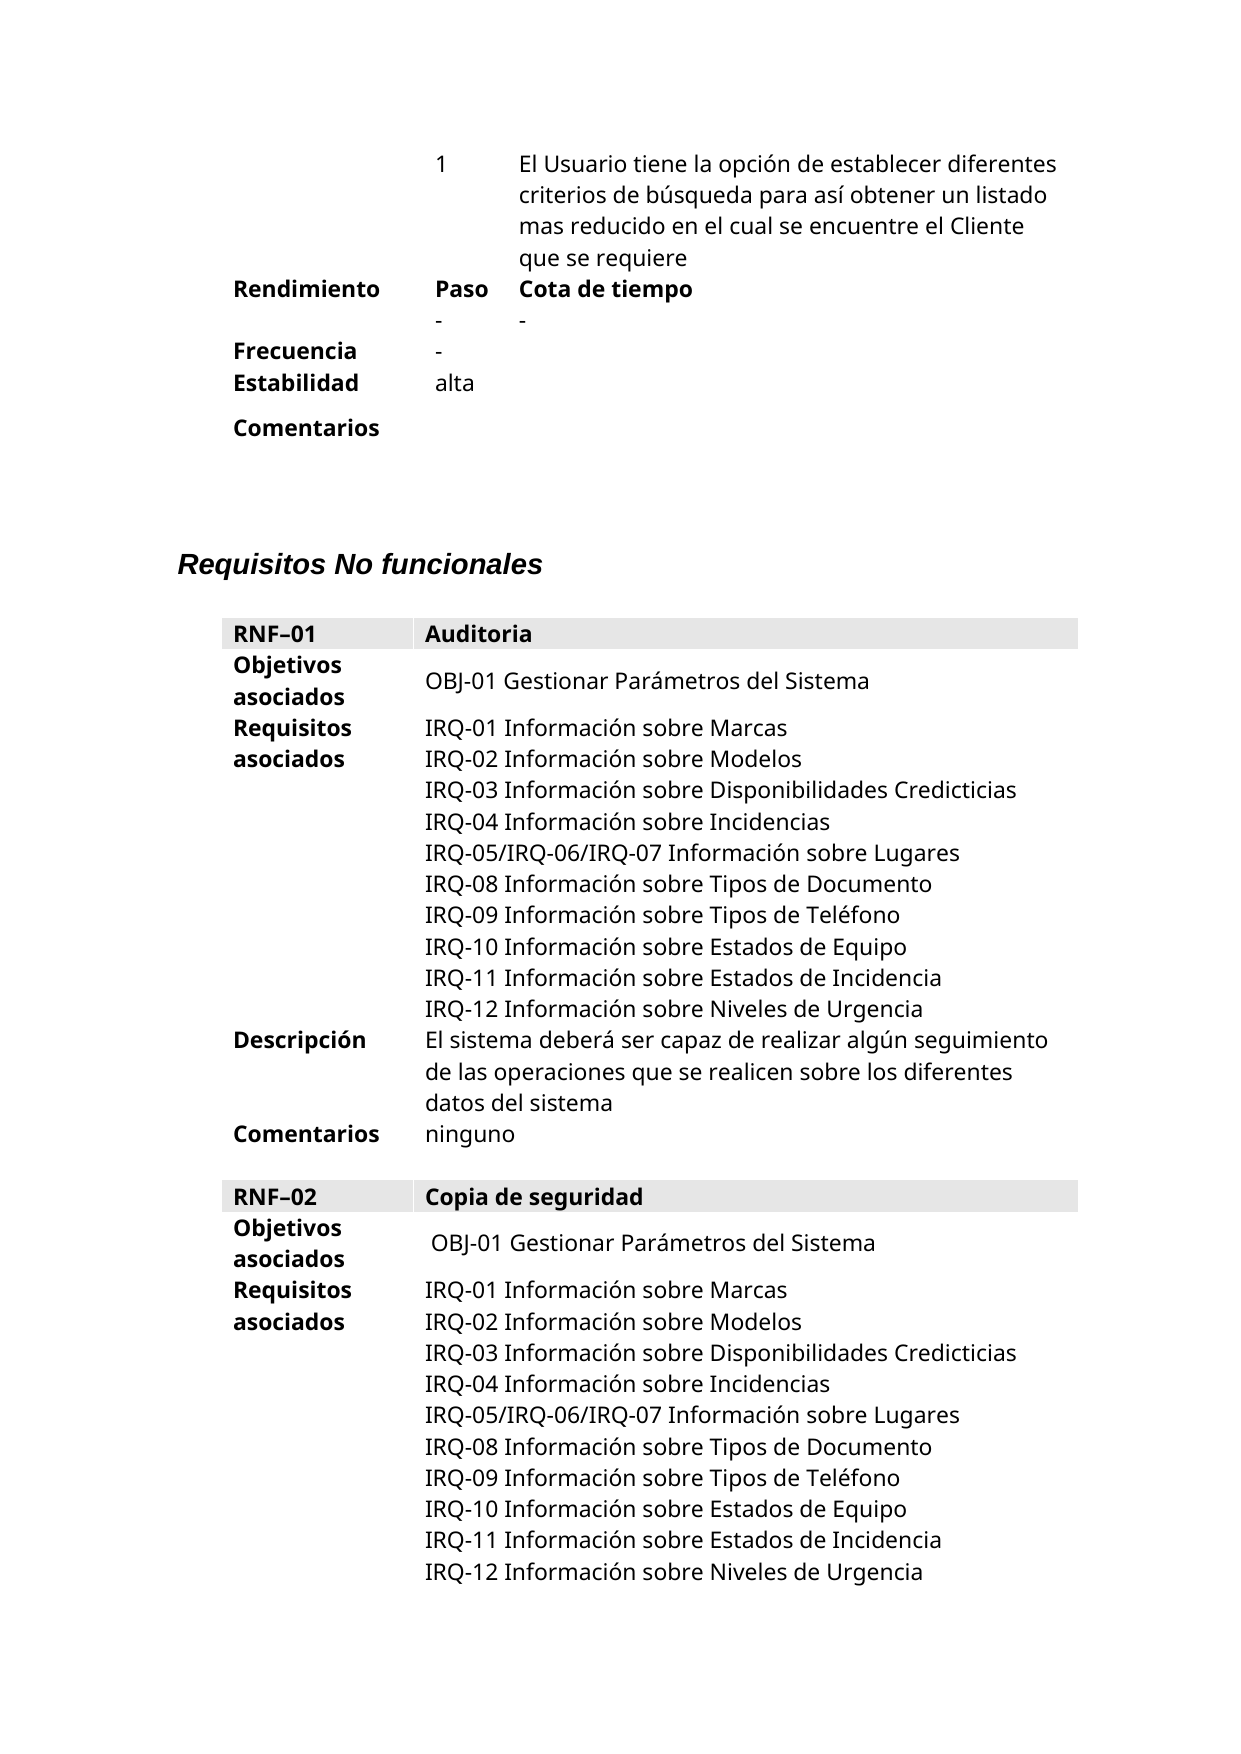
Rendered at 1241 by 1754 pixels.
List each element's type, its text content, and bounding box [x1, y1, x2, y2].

subtitle Requisitos No funcionales [177, 547, 1063, 580]
table_cell Paso [424, 273, 507, 304]
table_cell El sistema deberá ser capaz de realizar algún seguimiento de las operaciones que se realicen sobre los diferentes datos del sistema [414, 1024, 1078, 1118]
table_cell - [424, 335, 1081, 366]
table_cell [222, 304, 423, 335]
table_cell - [508, 304, 1081, 335]
table_cell Objetivos asociados [222, 1212, 413, 1274]
table_cell Requisitos asociados [222, 712, 413, 1024]
table_cell - [424, 304, 507, 335]
table_header Auditoria [414, 618, 1078, 649]
table_header RNF–01 [222, 618, 413, 649]
table_cell Frecuencia [222, 335, 423, 366]
table_cell IRQ-01 Información sobre Marcas IRQ-02 Información sobre Modelos IRQ-03 Información sobre Disponibilidades Credicticias IRQ-04 Información sobre Incidencias IRQ-05/IRQ-06/IRQ-07 Información sobre Lugares IRQ-08 Información sobre Tipos de Documento IRQ-09 Información sobre Tipos de Teléfono IRQ-10 Información sobre Estados de Equipo IRQ-11 Información sobre Estados de Incidencia IRQ-12 Información sobre Niveles de Urgencia [414, 712, 1078, 1024]
table_cell Objetivos asociados [222, 649, 413, 712]
table_header RNF–02 [222, 1180, 413, 1212]
table_cell OBJ-01 Gestionar Parámetros del Sistema [414, 649, 1078, 712]
table_cell El Usuario tiene la opción de establecer diferentes criterios de búsqueda para así obtener un listado mas reducido en el cual se encuentre el Cliente que se requiere [508, 148, 1081, 273]
table_cell Comentarios [222, 398, 423, 457]
table_cell IRQ-01 Información sobre Marcas IRQ-02 Información sobre Modelos IRQ-03 Información sobre Disponibilidades Credicticias IRQ-04 Información sobre Incidencias IRQ-05/IRQ-06/IRQ-07 Información sobre Lugares IRQ-08 Información sobre Tipos de Documento IRQ-09 Información sobre Tipos de Teléfono IRQ-10 Información sobre Estados de Equipo IRQ-11 Información sobre Estados de Incidencia IRQ-12 Información sobre Niveles de Urgencia [414, 1274, 1078, 1587]
table_cell Comentarios [222, 1118, 413, 1149]
table_cell Rendimiento [222, 273, 423, 304]
table_cell [222, 148, 423, 273]
table_cell Estabilidad [222, 366, 423, 398]
table_cell [424, 398, 1081, 457]
table_cell Descripción [222, 1024, 413, 1055]
table_cell [222, 1055, 413, 1118]
table_cell OBJ-01 Gestionar Parámetros del Sistema [414, 1212, 1078, 1274]
table_cell Requisitos asociados [222, 1274, 413, 1587]
table_cell 1 [424, 148, 507, 273]
table_cell Cota de tiempo [508, 273, 1081, 304]
table_cell alta [424, 366, 1081, 398]
table_header Copia de seguridad [414, 1180, 1078, 1212]
table_cell ninguno [414, 1118, 1078, 1149]
